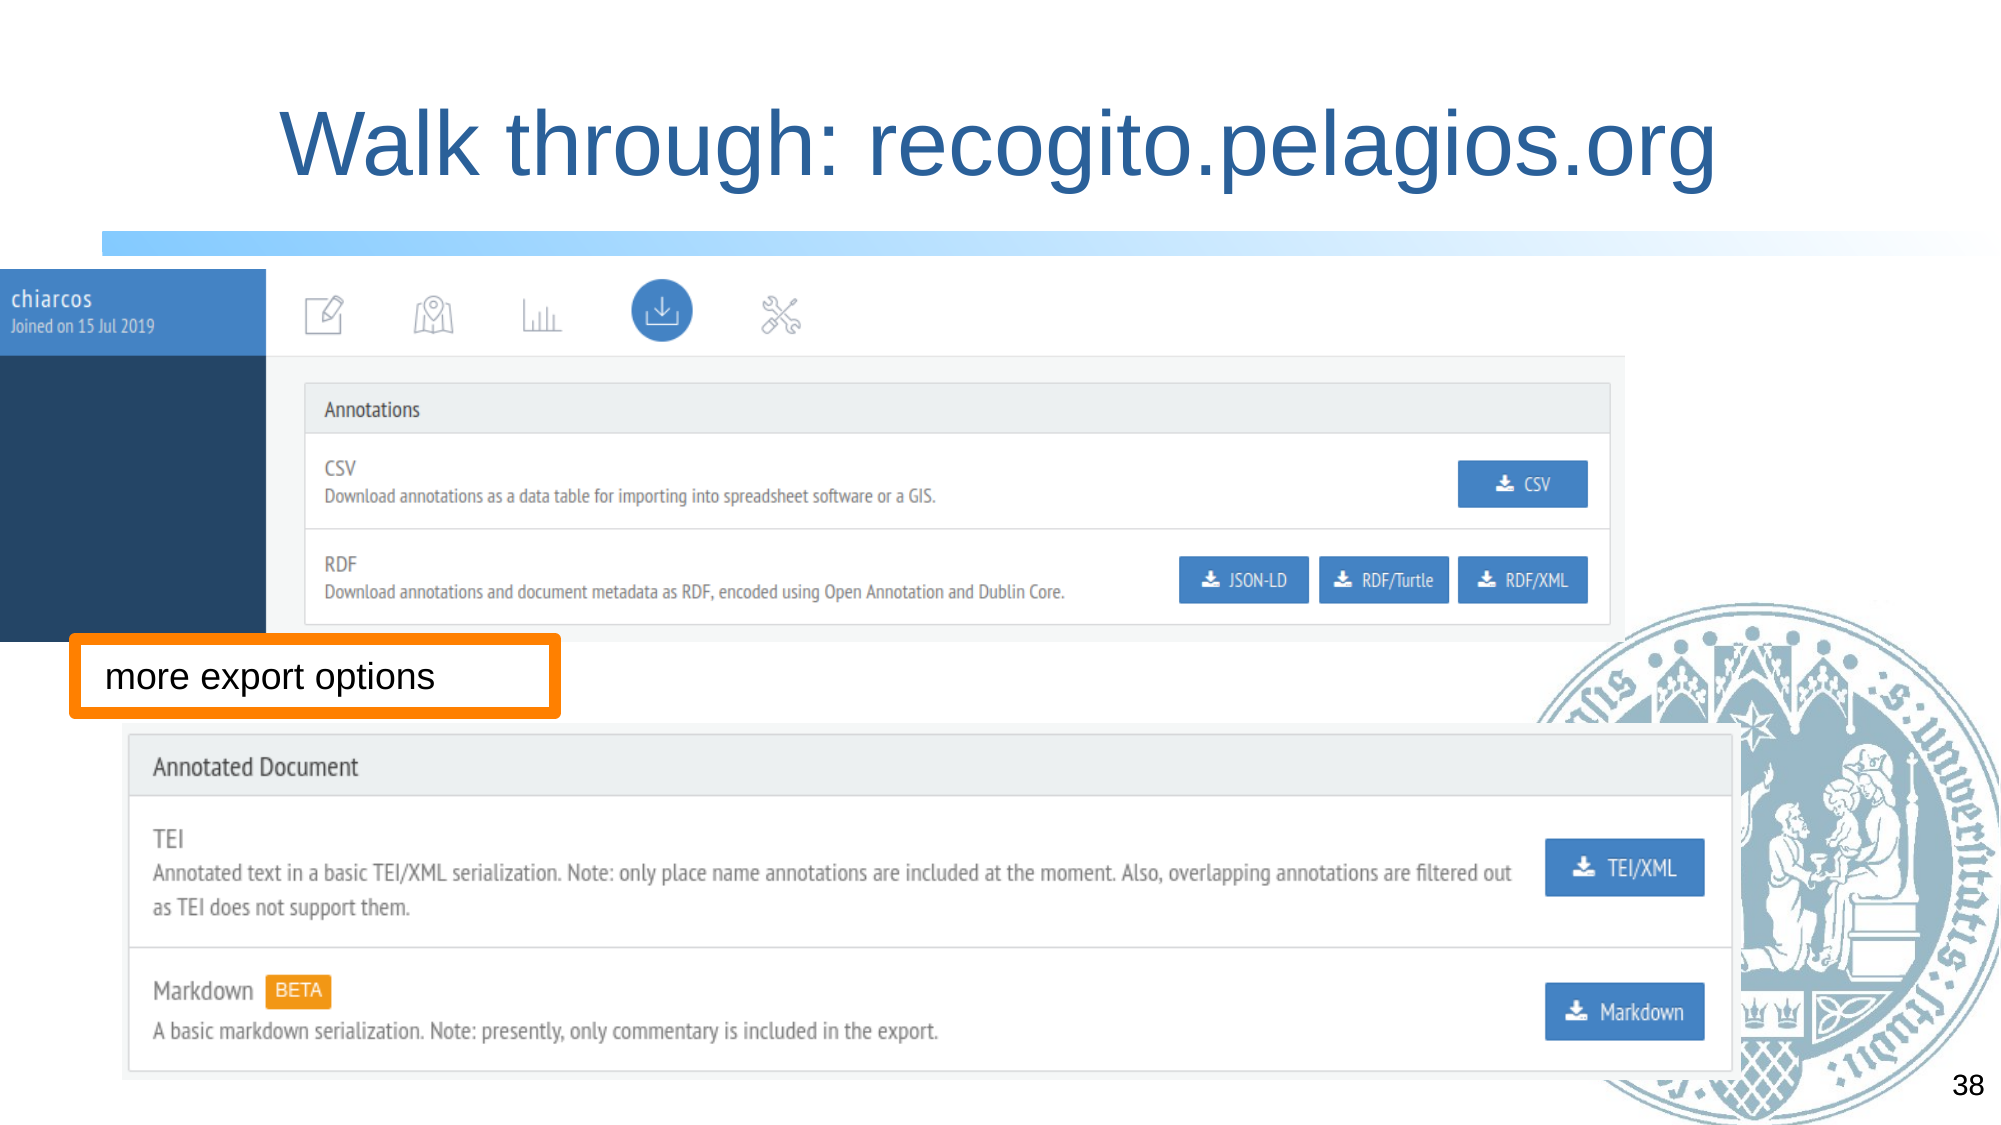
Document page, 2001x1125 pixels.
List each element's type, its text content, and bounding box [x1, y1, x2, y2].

title Walk through: recogito.pelagios.org [99, 45, 1900, 233]
text_box [75, 639, 556, 713]
picture [0, 269, 1625, 642]
picture [122, 723, 1741, 1081]
